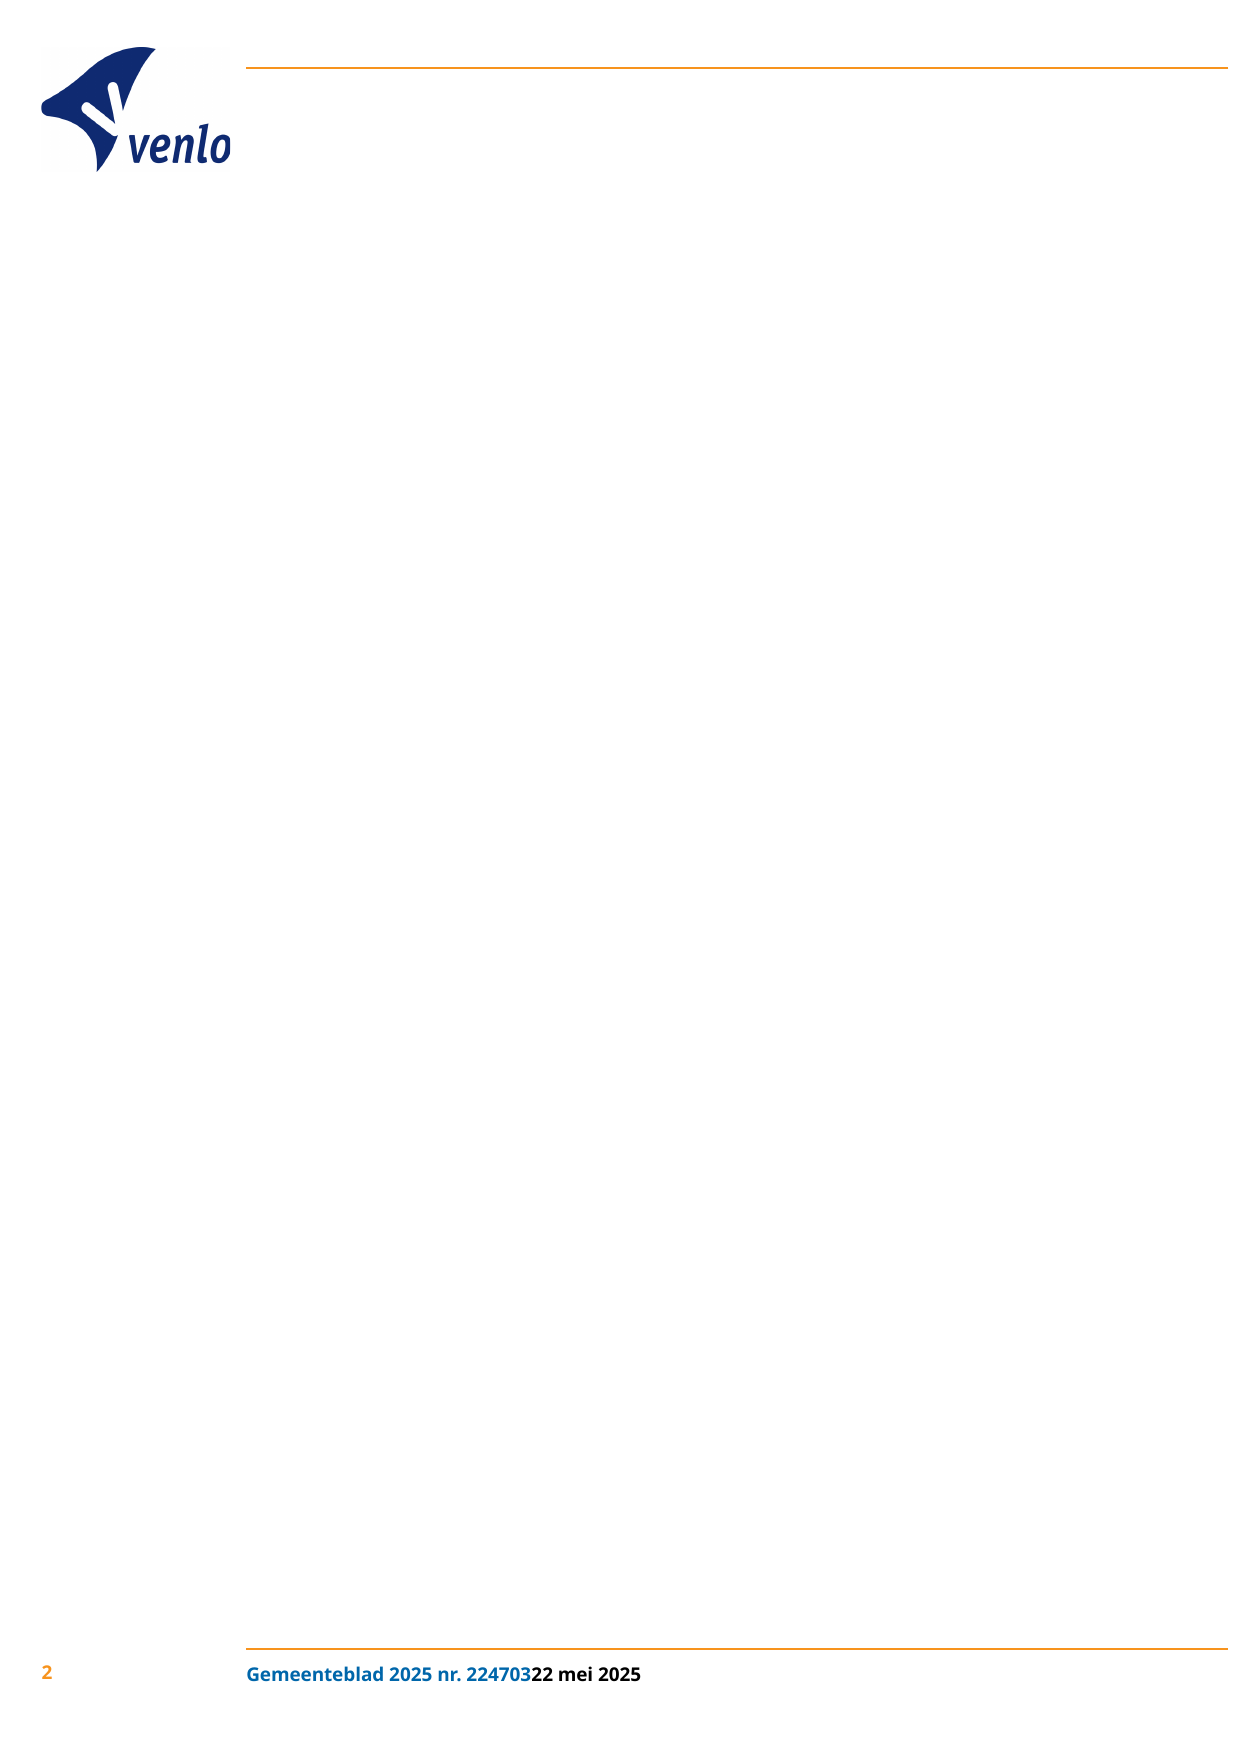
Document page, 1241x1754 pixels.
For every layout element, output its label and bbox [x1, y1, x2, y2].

picture [41, 47, 231, 172]
